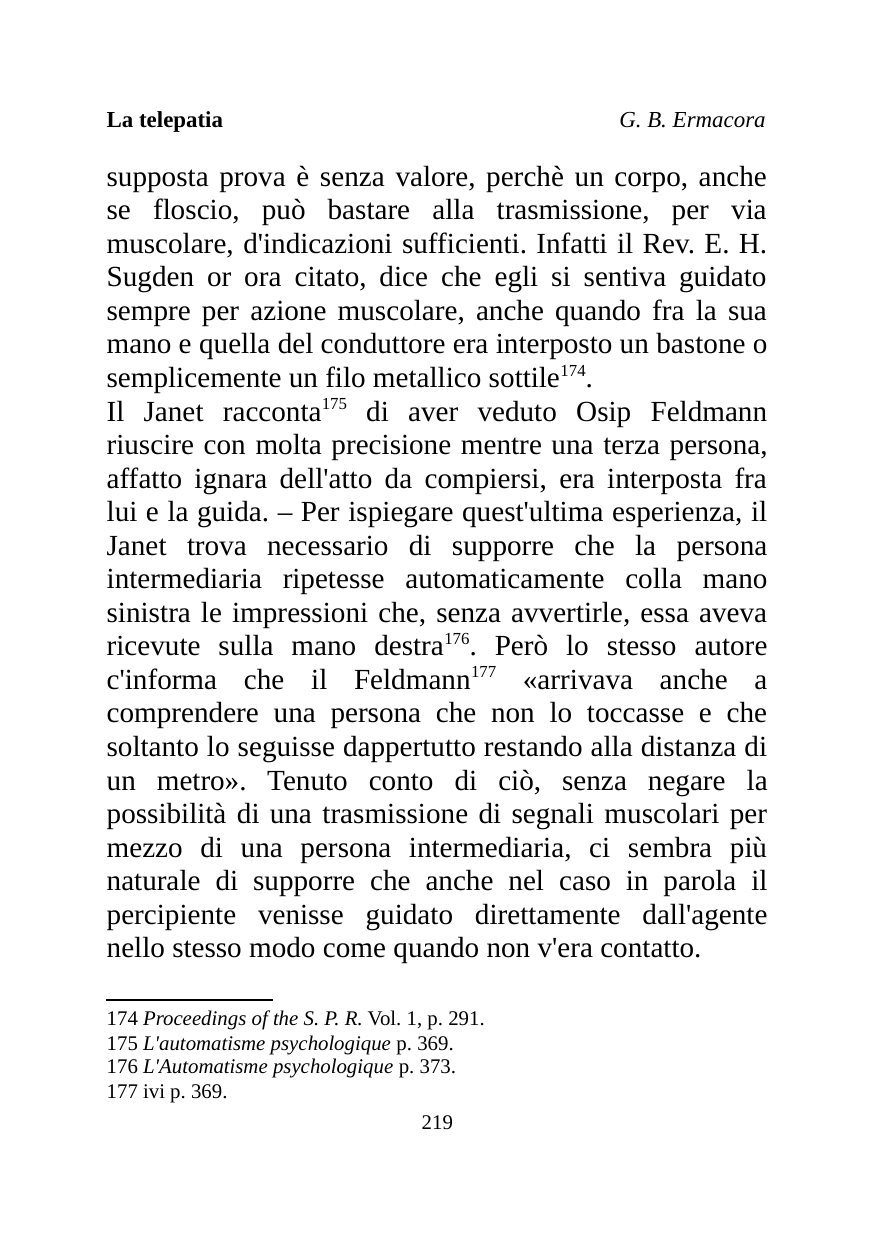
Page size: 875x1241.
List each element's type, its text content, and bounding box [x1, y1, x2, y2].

text Proceedings of the S. P. R. Vol. 1, p. 291. [106, 1006, 768, 1030]
text supposta prova è senza valore, perchè un corpo, anche se floscio, può bastare alla trasmissione, per via muscolare, d'indicazioni sufficienti. Infatti il Rev. E. H. Sugden or ora citato, dice che egli si sentiva guidato sempre per azione muscolare, anche quando fra la sua mano e quella del conduttore era interposto un bastone o semplicemente un filo metallico sottile. [106, 159, 768, 394]
text ivi p. 369. [106, 1078, 768, 1103]
text L'Automatisme psychologique p. 373. [106, 1054, 768, 1078]
text L'automatisme psychologique p. 369. [106, 1030, 768, 1054]
text Il Janet racconta di aver veduto Osip Feldmann riuscire con molta precisione mentre una terza persona, affatto ignara dell'atto da compiersi, era interposta fra lui e la guida. – Per ispiegare quest'ultima esperienza, il Janet trova necessario di supporre che la persona intermediaria ripetesse automaticamente colla mano sinistra le impressioni che, senza avvertirle, essa aveva ricevute sulla mano destra. Però lo stesso autore c'informa che il Feldmann «arrivava anche a comprendere una persona che non lo toccasse e che soltanto lo seguisse dappertutto restando alla distanza di un metro». Tenuto conto di ciò, senza negare la possibilità di una trasmissione di segnali muscolari per mezzo di una persona intermediaria, ci sembra più naturale di supporre che anche nel caso in parola il percipiente venisse guidato direttamente dall'agente nello stesso modo come quando non v'era contatto. [106, 394, 768, 964]
